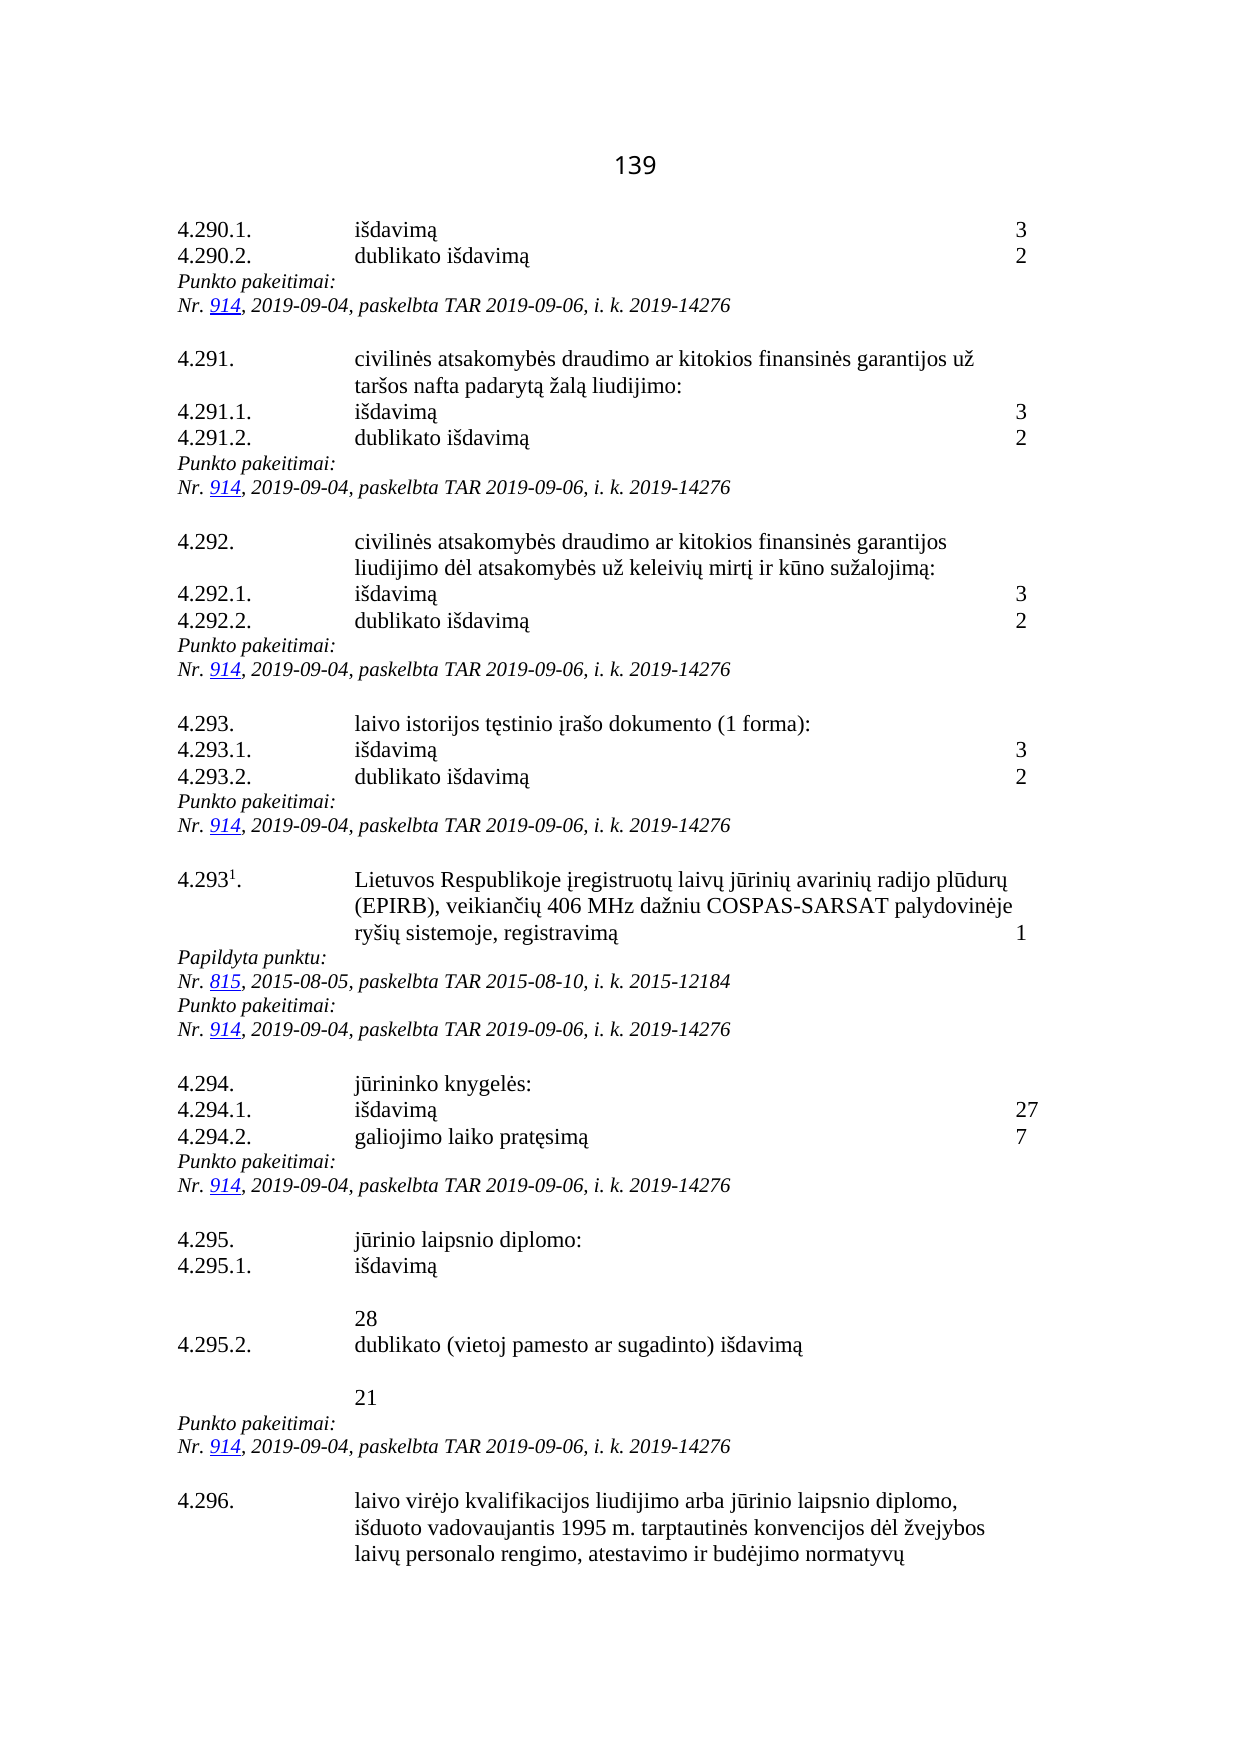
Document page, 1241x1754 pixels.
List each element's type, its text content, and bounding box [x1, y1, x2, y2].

text 4.292. civilinės atsakomybės draudimo ar kitokios finansinės garantijos liudijimo dėl atsakomybės už keleivių mirtį ir kūno sužalojimą: [177, 528, 1034, 580]
text Punkto pakeitimai: [177, 1149, 1093, 1173]
text 4.295.1. išdavimą 28 [177, 1252, 1034, 1331]
text 4.293.1. išdavimą 3 [177, 736, 1093, 763]
text Nr. 914, 2019-09-04, paskelbta TAR 2019-09-06, i. k. 2019-14276 [177, 813, 1093, 837]
text 4.2931. Lietuvos Respublikoje įregistruotų laivų jūrinių avarinių radijo plūdurų (EPIRB), veikiančių 406 MHz dažniu COSPAS-SARSAT palydovinėje ryšių sistemoje, registravimą 1 [177, 866, 1034, 945]
text Punkto pakeitimai: [177, 789, 1093, 813]
text Nr. 914, 2019-09-04, paskelbta TAR 2019-09-06, i. k. 2019-14276 [177, 293, 1093, 317]
text 4.290.1. išdavimą 3 [177, 216, 1034, 242]
text Punkto pakeitimai: [177, 268, 1093, 293]
text 4.290.2. dublikato išdavimą 2 [177, 242, 1034, 268]
text Nr. 914, 2019-09-04, paskelbta TAR 2019-09-06, i. k. 2019-14276 [177, 1173, 1093, 1197]
text 4.294. jūrininko knygelės: [177, 1070, 1093, 1096]
text Nr. 914, 2019-09-04, paskelbta TAR 2019-09-06, i. k. 2019-14276 [177, 1434, 1093, 1458]
text 4.291.1. išdavimą 3 [177, 398, 1034, 424]
text Nr. 815, 2015-08-05, paskelbta TAR 2015-08-10, i. k. 2015-12184 [177, 969, 1093, 993]
text 4.295.2. dublikato (vietoj pamesto ar sugadinto) išdavimą 21 [177, 1331, 1034, 1410]
text 4.291.2. dublikato išdavimą 2 [177, 424, 1034, 451]
text Punkto pakeitimai: [177, 633, 1093, 657]
text Punkto pakeitimai: [177, 993, 1093, 1017]
text Nr. 914, 2019-09-04, paskelbta TAR 2019-09-06, i. k. 2019-14276 [177, 657, 1093, 681]
text 4.292.1. išdavimą 3 [177, 580, 1034, 607]
text 4.293. laivo istorijos tęstinio įrašo dokumento (1 forma): [177, 710, 1093, 736]
text 4.292.2. dublikato išdavimą 2 [177, 607, 1034, 633]
text Papildyta punktu: [177, 945, 1093, 969]
text 4.296. laivo virėjo kvalifikacijos liudijimo arba jūrinio laipsnio diplomo, išduoto vadovaujantis 1995 m. tarptautinės konvencijos dėl žvejybos laivų personalo rengimo, atestavimo ir budėjimo normatyvų [177, 1487, 1004, 1566]
text 4.291. civilinės atsakomybės draudimo ar kitokios finansinės garantijos už taršos nafta padarytą žalą liudijimo: [177, 345, 1034, 398]
text Punkto pakeitimai: [177, 451, 1093, 475]
text Nr. 914, 2019-09-04, paskelbta TAR 2019-09-06, i. k. 2019-14276 [177, 475, 1093, 499]
text Nr. 914, 2019-09-04, paskelbta TAR 2019-09-06, i. k. 2019-14276 [177, 1017, 1093, 1041]
text 4.293.2. dublikato išdavimą 2 [177, 763, 1093, 789]
text Punkto pakeitimai: [177, 1410, 1093, 1434]
text 4.294.1. išdavimą 27 [177, 1096, 1093, 1123]
text 4.294.2. galiojimo laiko pratęsimą 7 [177, 1123, 1093, 1149]
text 4.295. jūrinio laipsnio diplomo: [177, 1226, 1034, 1252]
